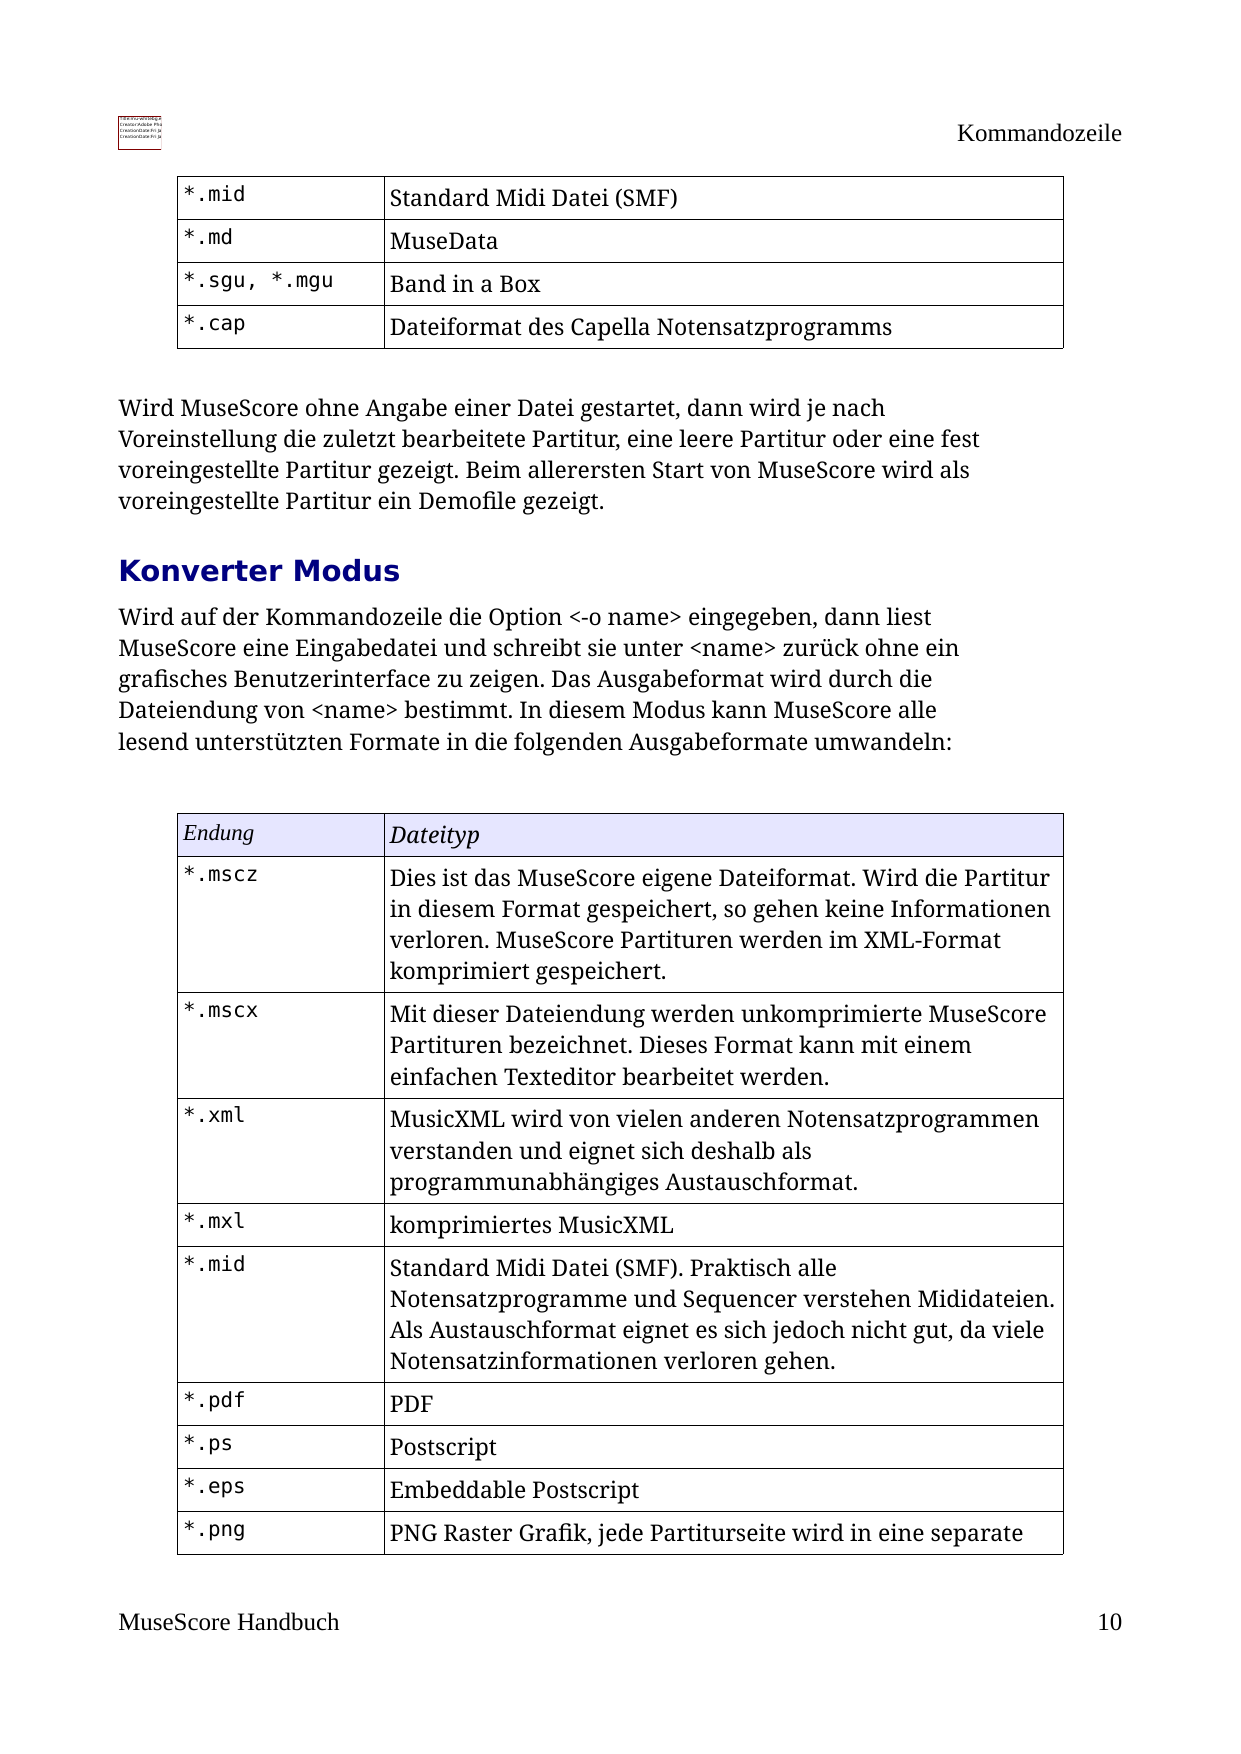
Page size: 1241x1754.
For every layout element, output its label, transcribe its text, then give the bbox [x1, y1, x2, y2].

table_cell *.pdf [178, 1383, 384, 1425]
table_cell *.mscz [178, 857, 384, 992]
table_cell MusicXML wird von vielen anderen Notensatzprogrammen verstanden und eignet sich deshalb als programmunabhängiges Austauschformat. [385, 1099, 1063, 1203]
table_cell Postscript [385, 1426, 1063, 1468]
table_cell *.xml [178, 1099, 384, 1203]
table_cell *.md [178, 220, 384, 262]
table_cell komprimiertes MusicXML [385, 1204, 1063, 1246]
table_cell *.mxl [178, 1204, 384, 1246]
table_cell Dies ist das MuseScore eigene Dateiformat. Wird die Partitur in diesem Format gespeichert, so gehen keine Informationen verloren. MuseScore Partituren werden im XML-Format komprimiert gespeichert. [385, 857, 1063, 992]
table_cell Band in a Box [385, 263, 1063, 305]
subtitle Konverter Modus [118, 554, 1122, 588]
table_cell Dateiformat des Capella Notensatzprogramms [385, 306, 1063, 348]
table_cell *.png [178, 1512, 384, 1553]
text Wird MuseScore ohne Angabe einer Datei gestartet, dann wird je nach Voreinstellung die zuletzt bearbeitete Partitur, eine leere Partitur oder eine fest voreingestellte Partitur gezeigt. Beim allerersten Start von MuseScore wird als voreingestellte Partitur ein Demofile gezeigt. [118, 391, 1004, 516]
table_cell Standard Midi Datei (SMF). Praktisch alle Notensatzprogramme und Sequencer verstehen Mididateien. Als Austauschformat eignet es sich jedoch nicht gut, da viele Notensatzinformationen verloren gehen. [385, 1247, 1063, 1382]
table_cell Embeddable Postscript [385, 1469, 1063, 1511]
table_cell *.mid [178, 177, 384, 219]
table_cell MuseData [385, 220, 1063, 262]
text Wird auf der Kommandozeile die Option <-o name> eingegeben, dann liest MuseScore eine Eingabedatei und schreibt sie unter <name> zurück ohne ein grafisches Benutzerinterface zu zeigen. Das Ausgabeformat wird durch die Dateiendung von <name> bestimmt. In diesem Modus kann MuseScore alle lesend unterstützten Formate in die folgenden Ausgabeformate umwandeln: [118, 600, 1004, 757]
table_cell *.cap [178, 306, 384, 348]
table_cell PDF [385, 1383, 1063, 1425]
table_cell Mit dieser Dateiendung werden unkomprimierte MuseScore Partituren bezeichnet. Dieses Format kann mit einem einfachen Texteditor bearbeitet werden. [385, 993, 1063, 1098]
table_cell Standard Midi Datei (SMF) [385, 177, 1063, 219]
table_cell *.ps [178, 1426, 384, 1468]
table_header Endung [178, 814, 384, 856]
table_cell *.sgu, *.mgu [178, 263, 384, 305]
table_cell *.mscx [178, 993, 384, 1098]
table_header Dateityp [385, 814, 1063, 856]
table_cell *.mid [178, 1247, 384, 1382]
table_cell PNG Raster Grafik, jede Partiturseite wird in eine separate [385, 1512, 1063, 1553]
table_cell *.eps [178, 1469, 384, 1511]
